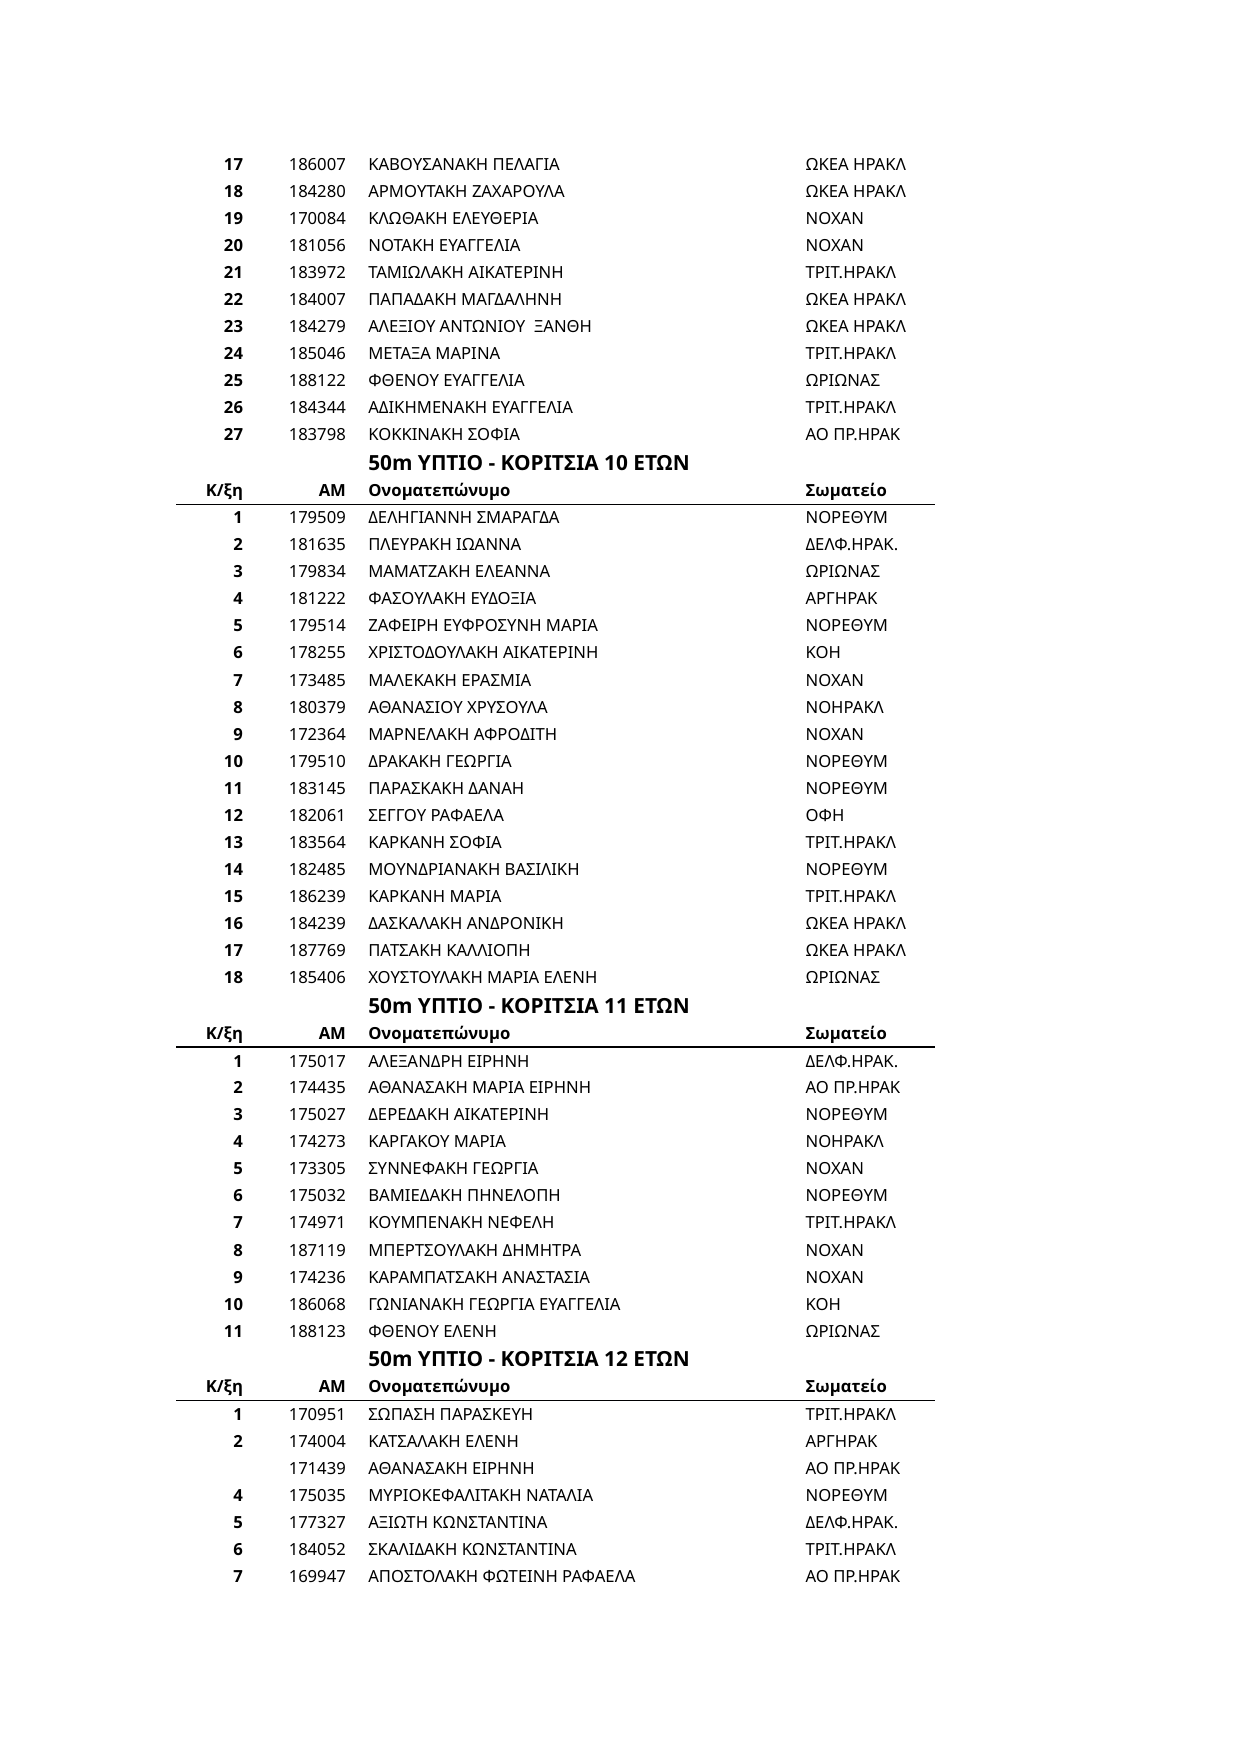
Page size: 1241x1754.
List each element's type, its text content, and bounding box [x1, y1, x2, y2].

table_cell 11 [176, 774, 254, 801]
table_cell ΑΛΕΞΑΝΔΡΗ ΕΙΡΗΝΗ [357, 1048, 794, 1073]
table_cell ΤΡΙΤ.ΗΡΑΚΛ [794, 1209, 934, 1236]
table_cell 17 [176, 937, 254, 964]
table_cell [176, 448, 254, 476]
table_cell 10 [176, 747, 254, 774]
table_cell 8 [176, 1236, 254, 1263]
table_cell ΜΕΤΑΞΑ ΜΑΡΙΝΑ [357, 340, 794, 367]
table_cell ΝΟΧΑΝ [794, 204, 934, 231]
table_cell ΝΟΡΕΘΥΜ [794, 1182, 934, 1209]
table_cell 2 [176, 531, 254, 558]
table_cell 184279 [254, 313, 357, 339]
table_cell 173305 [254, 1155, 357, 1182]
table_cell ΝΟΡΕΘΥΜ [794, 1481, 934, 1508]
table_cell Κ/ξη [176, 1373, 254, 1400]
table_cell ΓΩΝΙΑΝΑΚΗ ΓΕΩΡΓΙΑ ΕΥΑΓΓΕΛΙΑ [357, 1290, 794, 1317]
table_cell 13 [176, 829, 254, 856]
table_cell Κ/ξη [176, 476, 254, 503]
table_cell 7 [176, 1209, 254, 1236]
table_cell 1 [176, 1401, 254, 1427]
table_cell 50m ΥΠΤΙΟ - ΚΟΡΙΤΣΙΑ 12 ΕΤΩΝ [357, 1344, 934, 1373]
table_cell ΖΑΦΕΙΡΗ ΕΥΦΡΟΣΥΝΗ ΜΑΡΙΑ [357, 612, 794, 639]
table_cell 179510 [254, 747, 357, 774]
table_cell ΧΟΥΣΤΟΥΛΑΚΗ ΜΑΡΙΑ ΕΛΕΝΗ [357, 964, 794, 991]
table_cell 185406 [254, 964, 357, 991]
table_cell [176, 1344, 254, 1373]
table_cell Ονοματεπώνυμο [357, 476, 794, 503]
table_cell ΑΘΑΝΑΣΑΚΗ ΕΙΡΗΝΗ [357, 1454, 794, 1481]
table_cell 21 [176, 258, 254, 285]
table_cell ΔΡΑΚΑΚΗ ΓΕΩΡΓΙΑ [357, 747, 794, 774]
table_cell 179834 [254, 558, 357, 585]
table_cell ΚΑΡΚΑΝΗ ΜΑΡΙΑ [357, 883, 794, 910]
table_cell ΝΟΡΕΘΥΜ [794, 1101, 934, 1128]
table_cell 16 [176, 910, 254, 937]
table_cell 4 [176, 1128, 254, 1155]
table_cell 170084 [254, 204, 357, 231]
table_cell 175035 [254, 1481, 357, 1508]
table_cell ΚΛΩΘΑΚΗ ΕΛΕΥΘΕΡΙΑ [357, 204, 794, 231]
table_cell Σωματείο [794, 476, 934, 503]
table_cell 175027 [254, 1101, 357, 1128]
table_cell 26 [176, 394, 254, 421]
table_cell ΑΔΙΚΗΜΕΝΑΚΗ ΕΥΑΓΓΕΛΙΑ [357, 394, 794, 421]
table_cell 183145 [254, 774, 357, 801]
table_cell 172364 [254, 720, 357, 747]
table_cell 1 [176, 505, 254, 531]
table_cell ΑΡΜΟΥΤΑΚΗ ΖΑΧΑΡΟΥΛΑ [357, 177, 794, 204]
table_cell ΝΟΧΑΝ [794, 666, 934, 693]
table_cell ΩΚΕΑ ΗΡΑΚΛ [794, 910, 934, 937]
table_cell ΑΡΓΗΡΑΚ [794, 585, 934, 612]
table_cell ΤΡΙΤ.ΗΡΑΚΛ [794, 829, 934, 856]
table_cell ΤΡΙΤ.ΗΡΑΚΛ [794, 1401, 934, 1427]
table_cell [254, 991, 357, 1019]
table_cell ΑΟ ΠΡ.ΗΡΑΚ [794, 1454, 934, 1481]
table_cell ΝΟΡΕΘΥΜ [794, 505, 934, 531]
table_cell ΑΜ [254, 476, 357, 503]
table_cell ΤΑΜΙΩΛΑΚΗ ΑΙΚΑΤΕΡΙΝΗ [357, 258, 794, 285]
table_cell ΑΜ [254, 1019, 357, 1046]
table_cell 182061 [254, 801, 357, 828]
table_cell ΤΡΙΤ.ΗΡΑΚΛ [794, 883, 934, 910]
table_cell ΤΡΙΤ.ΗΡΑΚΛ [794, 340, 934, 367]
table_cell ΣΥΝΝΕΦΑΚΗ ΓΕΩΡΓΙΑ [357, 1155, 794, 1182]
table_cell ΝΟΡΕΘΥΜ [794, 612, 934, 639]
table_cell ΝΟΧΑΝ [794, 720, 934, 747]
table_cell 6 [176, 1535, 254, 1562]
table_cell 17 [176, 150, 254, 177]
table_cell 4 [176, 585, 254, 612]
table_cell ΣΕΓΓΟΥ ΡΑΦΑΕΛΑ [357, 801, 794, 828]
table_cell ΝΟΡΕΘΥΜ [794, 856, 934, 883]
table_cell 5 [176, 1155, 254, 1182]
table_cell ΑΞΙΩΤΗ ΚΩΝΣΤΑΝΤΙΝΑ [357, 1508, 794, 1535]
table_cell ΩΡΙΩΝΑΣ [794, 367, 934, 394]
table_cell ΠΑΠΑΔΑΚΗ ΜΑΓΔΑΛΗΝΗ [357, 285, 794, 312]
table_cell 179509 [254, 505, 357, 531]
table_cell ΚΑΤΣΑΛΑΚΗ ΕΛΕΝΗ [357, 1427, 794, 1454]
table_cell ΝΟΧΑΝ [794, 1263, 934, 1290]
table_cell 175032 [254, 1182, 357, 1209]
table_cell 3 [176, 558, 254, 585]
table_cell ΚΟΗ [794, 639, 934, 666]
table_cell 22 [176, 285, 254, 312]
table_cell ΔΕΛΦ.ΗΡΑΚ. [794, 531, 934, 558]
table_cell 11 [176, 1317, 254, 1344]
table_cell Ονοματεπώνυμο [357, 1019, 794, 1046]
table_cell ΤΡΙΤ.ΗΡΑΚΛ [794, 394, 934, 421]
table_cell [176, 1454, 254, 1481]
table_cell ΩΚΕΑ ΗΡΑΚΛ [794, 285, 934, 312]
table_cell ΦΑΣΟΥΛΑΚΗ ΕΥΔΟΞΙΑ [357, 585, 794, 612]
table_cell ΣΩΠΑΣΗ ΠΑΡΑΣΚΕΥΗ [357, 1401, 794, 1427]
table_cell ΑΡΓΗΡΑΚ [794, 1427, 934, 1454]
table_cell 2 [176, 1427, 254, 1454]
table_cell 18 [176, 964, 254, 991]
table_cell ΚΑΡΓΑΚΟΥ ΜΑΡΙΑ [357, 1128, 794, 1155]
table_cell 184280 [254, 177, 357, 204]
table_cell 23 [176, 313, 254, 339]
table_cell 1 [176, 1048, 254, 1073]
table_cell 9 [176, 1263, 254, 1290]
table_cell 5 [176, 1508, 254, 1535]
table_cell ΝΟΗΡΑΚΛ [794, 1128, 934, 1155]
table_cell ΔΕΡΕΔΑΚΗ ΑΙΚΑΤΕΡΙΝΗ [357, 1101, 794, 1128]
table_cell ΩΡΙΩΝΑΣ [794, 1317, 934, 1344]
table_cell ΑΟ ΠΡ.ΗΡΑΚ [794, 421, 934, 448]
table_cell 184239 [254, 910, 357, 937]
table_cell ΜΥΡΙΟΚΕΦΑΛΙΤΑΚΗ ΝΑΤΑΛΙΑ [357, 1481, 794, 1508]
table_cell ΩΚΕΑ ΗΡΑΚΛ [794, 937, 934, 964]
table_cell 183972 [254, 258, 357, 285]
table_cell ΩΚΕΑ ΗΡΑΚΛ [794, 150, 934, 177]
table_cell ΠΑΤΣΑΚΗ ΚΑΛΛΙΟΠΗ [357, 937, 794, 964]
table_cell 181056 [254, 231, 357, 258]
table_cell ΚΟΥΜΠΕΝΑΚΗ ΝΕΦΕΛΗ [357, 1209, 794, 1236]
table_cell 186068 [254, 1290, 357, 1317]
table_cell ΚΑΒΟΥΣΑΝΑΚΗ ΠΕΛΑΓΙΑ [357, 150, 794, 177]
table_cell 174273 [254, 1128, 357, 1155]
table_cell 3 [176, 1101, 254, 1128]
table_cell ΜΑΡΝΕΛΑΚΗ ΑΦΡΟΔΙΤΗ [357, 720, 794, 747]
table_cell 173485 [254, 666, 357, 693]
table_cell ΩΚΕΑ ΗΡΑΚΛ [794, 313, 934, 339]
table_cell 15 [176, 883, 254, 910]
table_cell ΝΟΧΑΝ [794, 231, 934, 258]
table_cell ΩΡΙΩΝΑΣ [794, 558, 934, 585]
table_cell ΜΠΕΡΤΣΟΥΛΑΚΗ ΔΗΜΗΤΡΑ [357, 1236, 794, 1263]
table_cell ΑΛΕΞΙΟΥ ΑΝΤΩΝΙΟΥ ΞΑΝΘΗ [357, 313, 794, 339]
table_cell 179514 [254, 612, 357, 639]
table_cell 184344 [254, 394, 357, 421]
table_cell 19 [176, 204, 254, 231]
table_cell ΑΠΟΣΤΟΛΑΚΗ ΦΩΤΕΙΝΗ ΡΑΦΑΕΛΑ [357, 1563, 794, 1589]
table_cell 188123 [254, 1317, 357, 1344]
table_cell 25 [176, 367, 254, 394]
table_cell ΚΟΚΚΙΝΑΚΗ ΣΟΦΙΑ [357, 421, 794, 448]
table_cell ΜΑΛΕΚΑΚΗ ΕΡΑΣΜΙΑ [357, 666, 794, 693]
table_cell ΔΕΛΗΓΙΑΝΝΗ ΣΜΑΡΑΓΔΑ [357, 505, 794, 531]
table_cell 181222 [254, 585, 357, 612]
table_cell ΩΚΕΑ ΗΡΑΚΛ [794, 177, 934, 204]
table_cell 175017 [254, 1048, 357, 1073]
table_cell 188122 [254, 367, 357, 394]
table_cell 18 [176, 177, 254, 204]
table_cell ΧΡΙΣΤΟΔΟΥΛΑΚΗ ΑΙΚΑΤΕΡΙΝΗ [357, 639, 794, 666]
table_cell 180379 [254, 693, 357, 720]
table_cell ΩΡΙΩΝΑΣ [794, 964, 934, 991]
table_cell 12 [176, 801, 254, 828]
table_cell 6 [176, 639, 254, 666]
table_cell 8 [176, 693, 254, 720]
table_cell ΠΑΡΑΣΚΑΚΗ ΔΑΝΑΗ [357, 774, 794, 801]
table_cell Ονοματεπώνυμο [357, 1373, 794, 1400]
table_cell 171439 [254, 1454, 357, 1481]
table_cell 169947 [254, 1563, 357, 1589]
table_cell 174236 [254, 1263, 357, 1290]
table_cell ΒΑΜΙΕΔΑΚΗ ΠΗΝΕΛΟΠΗ [357, 1182, 794, 1209]
table_cell 50m ΥΠΤΙΟ - ΚΟΡΙΤΣΙΑ 11 ΕΤΩΝ [357, 991, 934, 1019]
table_cell 170951 [254, 1401, 357, 1427]
table_cell ΜΑΜΑΤΖΑΚΗ ΕΛΕΑΝΝΑ [357, 558, 794, 585]
table_cell Σωματείο [794, 1019, 934, 1046]
table_cell 174004 [254, 1427, 357, 1454]
table_cell ΠΛΕΥΡΑΚΗ ΙΩΑΝΝΑ [357, 531, 794, 558]
table_cell ΑΟ ΠΡ.ΗΡΑΚ [794, 1563, 934, 1589]
table_cell 7 [176, 666, 254, 693]
table_cell 174435 [254, 1074, 357, 1101]
table_cell ΟΦΗ [794, 801, 934, 828]
table_cell 178255 [254, 639, 357, 666]
table_cell ΤΡΙΤ.ΗΡΑΚΛ [794, 1535, 934, 1562]
table_cell 184007 [254, 285, 357, 312]
table_cell ΝΟΡΕΘΥΜ [794, 747, 934, 774]
table_cell 6 [176, 1182, 254, 1209]
table_cell ΤΡΙΤ.ΗΡΑΚΛ [794, 258, 934, 285]
table_cell 183564 [254, 829, 357, 856]
table_cell 174971 [254, 1209, 357, 1236]
table_cell 2 [176, 1074, 254, 1101]
table_cell 9 [176, 720, 254, 747]
table_cell 5 [176, 612, 254, 639]
table_cell 20 [176, 231, 254, 258]
table_cell 50m ΥΠΤΙΟ - ΚΟΡΙΤΣΙΑ 10 ΕΤΩΝ [357, 448, 934, 476]
table_cell [254, 1344, 357, 1373]
table_cell 184052 [254, 1535, 357, 1562]
table_cell ΦΘΕΝΟΥ ΕΥΑΓΓΕΛΙΑ [357, 367, 794, 394]
table_cell 182485 [254, 856, 357, 883]
table_cell 10 [176, 1290, 254, 1317]
table_cell ΔΕΛΦ.ΗΡΑΚ. [794, 1048, 934, 1073]
table_cell ΑΘΑΝΑΣΙΟΥ ΧΡΥΣΟΥΛΑ [357, 693, 794, 720]
table_cell ΑΜ [254, 1373, 357, 1400]
table_cell Σωματείο [794, 1373, 934, 1400]
table_cell [254, 448, 357, 476]
table_cell ΚΑΡΚΑΝΗ ΣΟΦΙΑ [357, 829, 794, 856]
table_cell ΝΟΧΑΝ [794, 1236, 934, 1263]
table_cell 181635 [254, 531, 357, 558]
table_cell ΦΘΕΝΟΥ ΕΛΕΝΗ [357, 1317, 794, 1344]
table_cell ΝΟΧΑΝ [794, 1155, 934, 1182]
table_cell ΚΑΡΑΜΠΑΤΣΑΚΗ ΑΝΑΣΤΑΣΙΑ [357, 1263, 794, 1290]
table_cell 27 [176, 421, 254, 448]
table_cell ΣΚΑΛΙΔΑΚΗ ΚΩΝΣΤΑΝΤΙΝΑ [357, 1535, 794, 1562]
table_cell ΑΘΑΝΑΣΑΚΗ ΜΑΡΙΑ ΕΙΡΗΝΗ [357, 1074, 794, 1101]
table_cell ΝΟΡΕΘΥΜ [794, 774, 934, 801]
table_cell ΝΟΗΡΑΚΛ [794, 693, 934, 720]
table_cell [176, 991, 254, 1019]
table_cell 187119 [254, 1236, 357, 1263]
table_cell ΝΟΤΑΚΗ ΕΥΑΓΓΕΛΙΑ [357, 231, 794, 258]
table_cell 4 [176, 1481, 254, 1508]
table_cell 14 [176, 856, 254, 883]
table_cell 186007 [254, 150, 357, 177]
table_cell 183798 [254, 421, 357, 448]
table_cell ΚΟΗ [794, 1290, 934, 1317]
table_cell Κ/ξη [176, 1019, 254, 1046]
table_cell 24 [176, 340, 254, 367]
table_cell ΜΟΥΝΔΡΙΑΝΑΚΗ ΒΑΣΙΛΙΚΗ [357, 856, 794, 883]
table_cell 185046 [254, 340, 357, 367]
table_cell 7 [176, 1563, 254, 1589]
table_cell 186239 [254, 883, 357, 910]
table_cell ΔΑΣΚΑΛΑΚΗ ΑΝΔΡΟΝΙΚΗ [357, 910, 794, 937]
table_cell ΔΕΛΦ.ΗΡΑΚ. [794, 1508, 934, 1535]
table_cell 187769 [254, 937, 357, 964]
table_cell ΑΟ ΠΡ.ΗΡΑΚ [794, 1074, 934, 1101]
table_cell 177327 [254, 1508, 357, 1535]
